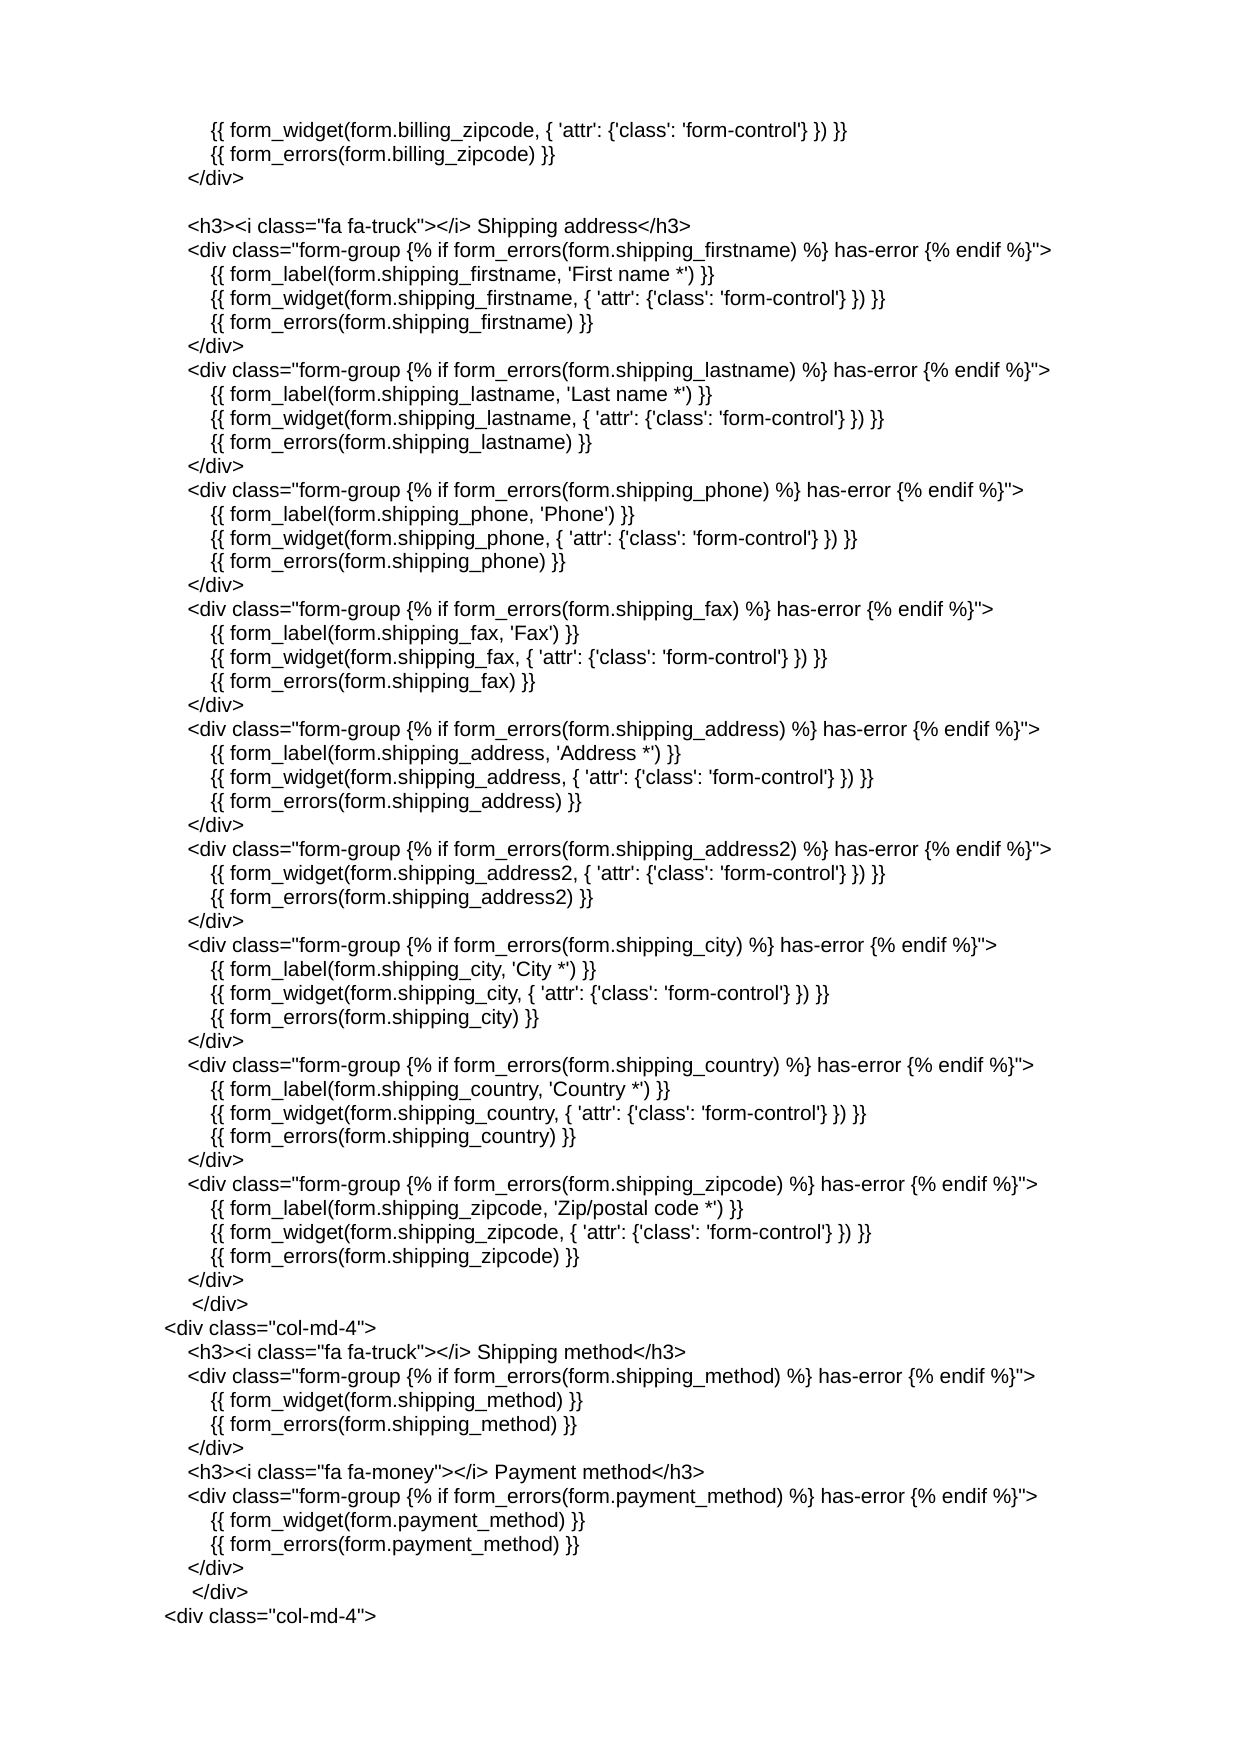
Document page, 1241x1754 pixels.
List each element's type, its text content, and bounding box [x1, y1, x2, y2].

text <div class="form-group {% if form_errors(form.shipping_zipcode) %} has-error {% endif %}"> [118, 1172, 1122, 1196]
text {{ form_errors(form.shipping_method) }} [118, 1412, 1122, 1436]
text </div> [118, 1436, 1122, 1460]
text {{ form_widget(form.shipping_city, { 'attr': {'class': 'form-control'} }) }} [118, 981, 1122, 1004]
text {{ form_widget(form.shipping_lastname, { 'attr': {'class': 'form-control'} }) }} [118, 406, 1122, 429]
text {{ form_errors(form.shipping_zipcode) }} [118, 1244, 1122, 1268]
text {{ form_widget(form.shipping_country, { 'attr': {'class': 'form-control'} }) }} [118, 1100, 1122, 1124]
text <div class="form-group {% if form_errors(form.shipping_address) %} has-error {% endif %}"> [118, 717, 1122, 741]
text <h3><i class="fa fa-truck"></i> Shipping address</h3> [118, 214, 1122, 238]
text <div class="col-md-4"> [118, 1603, 1122, 1627]
text {{ form_errors(form.shipping_lastname) }} [118, 429, 1122, 453]
text {{ form_label(form.shipping_firstname, 'First name *') }} [118, 262, 1122, 286]
text <div class="form-group {% if form_errors(form.shipping_phone) %} has-error {% endif %}"> [118, 477, 1122, 501]
text {{ form_widget(form.shipping_method) }} [118, 1388, 1122, 1412]
text </div> [118, 334, 1122, 358]
text {{ form_errors(form.shipping_fax) }} [118, 669, 1122, 693]
text {{ form_errors(form.payment_method) }} [118, 1532, 1122, 1556]
text {{ form_widget(form.shipping_address, { 'attr': {'class': 'form-control'} }) }} [118, 765, 1122, 789]
text {{ form_widget(form.payment_method) }} [118, 1508, 1122, 1532]
text {{ form_widget(form.shipping_phone, { 'attr': {'class': 'form-control'} }) }} [118, 525, 1122, 549]
text {{ form_label(form.shipping_zipcode, 'Zip/postal code *') }} [118, 1196, 1122, 1220]
text {{ form_errors(form.shipping_address) }} [118, 789, 1122, 813]
text </div> [118, 1028, 1122, 1052]
text </div> [118, 813, 1122, 837]
text {{ form_errors(form.shipping_phone) }} [118, 549, 1122, 573]
text <div class="form-group {% if form_errors(form.shipping_address2) %} has-error {% endif %}"> [118, 837, 1122, 861]
text </div> [118, 1292, 1122, 1316]
text <div class="form-group {% if form_errors(form.shipping_fax) %} has-error {% endif %}"> [118, 597, 1122, 621]
text </div> [118, 909, 1122, 933]
text <div class="form-group {% if form_errors(form.shipping_lastname) %} has-error {% endif %}"> [118, 358, 1122, 382]
text {{ form_errors(form.shipping_city) }} [118, 1004, 1122, 1028]
text {{ form_label(form.shipping_address, 'Address *') }} [118, 741, 1122, 765]
text </div> [118, 166, 1122, 190]
text {{ form_widget(form.billing_zipcode, { 'attr': {'class': 'form-control'} }) }} [118, 118, 1122, 142]
text </div> [118, 1579, 1122, 1603]
text <div class="form-group {% if form_errors(form.payment_method) %} has-error {% endif %}"> [118, 1484, 1122, 1508]
text {{ form_widget(form.shipping_fax, { 'attr': {'class': 'form-control'} }) }} [118, 645, 1122, 669]
text {{ form_label(form.shipping_fax, 'Fax') }} [118, 621, 1122, 645]
text <h3><i class="fa fa-truck"></i> Shipping method</h3> [118, 1340, 1122, 1364]
text {{ form_label(form.shipping_city, 'City *') }} [118, 957, 1122, 981]
text <div class="form-group {% if form_errors(form.shipping_city) %} has-error {% endif %}"> [118, 933, 1122, 957]
text {{ form_widget(form.shipping_firstname, { 'attr': {'class': 'form-control'} }) }} [118, 286, 1122, 310]
text {{ form_errors(form.shipping_firstname) }} [118, 310, 1122, 334]
text {{ form_label(form.shipping_phone, 'Phone') }} [118, 501, 1122, 525]
text {{ form_widget(form.shipping_zipcode, { 'attr': {'class': 'form-control'} }) }} [118, 1220, 1122, 1244]
text {{ form_label(form.shipping_lastname, 'Last name *') }} [118, 382, 1122, 406]
text </div> [118, 1148, 1122, 1172]
text {{ form_errors(form.shipping_country) }} [118, 1124, 1122, 1148]
text <div class="form-group {% if form_errors(form.shipping_firstname) %} has-error {% endif %}"> [118, 238, 1122, 262]
text </div> [118, 1268, 1122, 1292]
text {{ form_errors(form.shipping_address2) }} [118, 885, 1122, 909]
text <div class="form-group {% if form_errors(form.shipping_country) %} has-error {% endif %}"> [118, 1052, 1122, 1076]
text </div> [118, 693, 1122, 717]
text </div> [118, 1556, 1122, 1579]
text {{ form_label(form.shipping_country, 'Country *') }} [118, 1076, 1122, 1100]
text {{ form_errors(form.billing_zipcode) }} [118, 142, 1122, 166]
text {{ form_widget(form.shipping_address2, { 'attr': {'class': 'form-control'} }) }} [118, 861, 1122, 885]
text <div class="col-md-4"> [118, 1316, 1122, 1340]
text <div class="form-group {% if form_errors(form.shipping_method) %} has-error {% endif %}"> [118, 1364, 1122, 1388]
text </div> [118, 453, 1122, 477]
text </div> [118, 573, 1122, 597]
text <h3><i class="fa fa-money"></i> Payment method</h3> [118, 1460, 1122, 1484]
